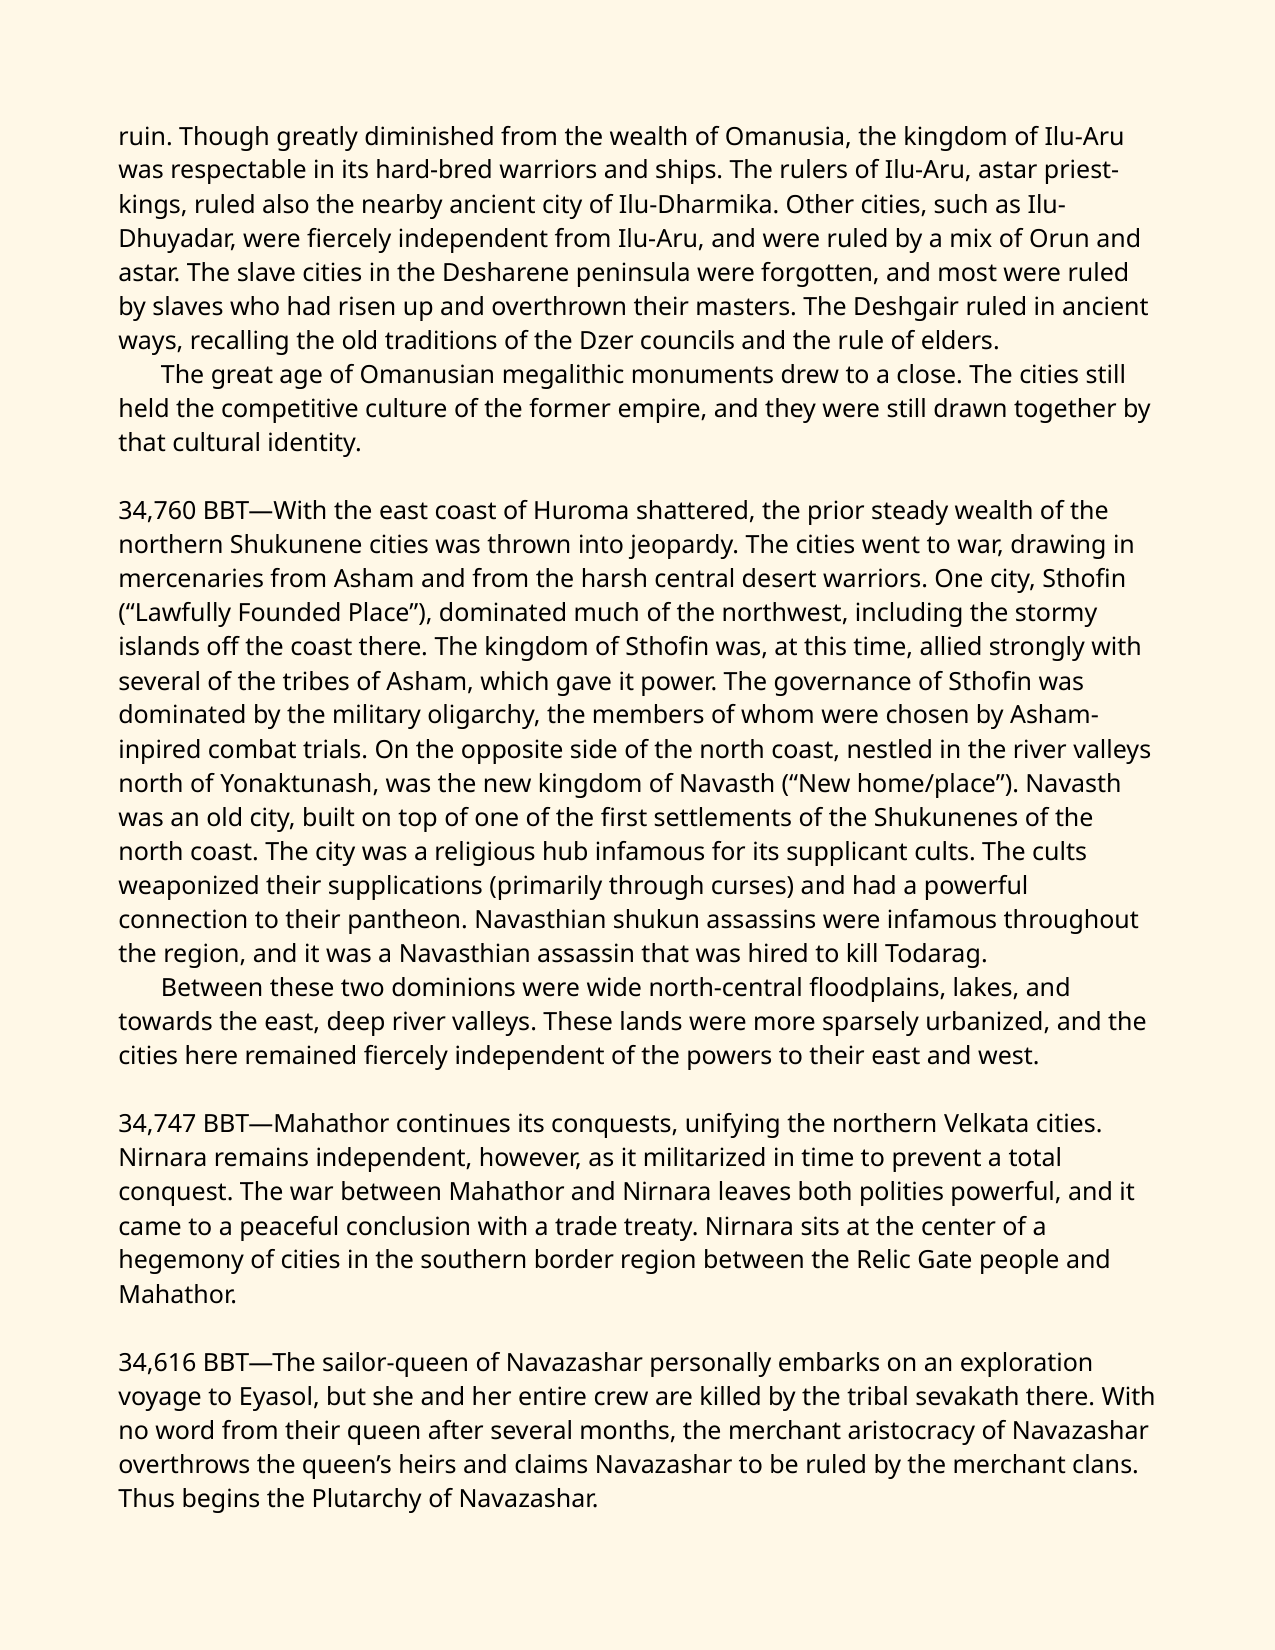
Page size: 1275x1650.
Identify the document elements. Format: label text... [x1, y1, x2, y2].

text Between these two dominions were wide north-central floodplains, lakes, and towards the east, deep river valleys. These lands were more sparsely urbanized, and the cities here remained fiercely independent of the powers to their east and west. [118, 970, 1157, 1072]
text 34,616 BBT—The sailor-queen of Navazashar personally embarks on an exploration voyage to Eyasol, but she and her entire crew are killed by the tribal sevakath there. With no word from their queen after several months, the merchant aristocracy of Navazashar overthrows the queen’s heirs and claims Navazashar to be ruled by the merchant clans. Thus begins the Plutarchy of Navazashar. [118, 1344, 1157, 1515]
text ruin. Though greatly diminished from the wealth of Omanusia, the kingdom of Ilu-Aru was respectable in its hard-bred warriors and ships. The rulers of Ilu-Aru, astar priest-kings, ruled also the nearby ancient city of Ilu-Dharmika. Other cities, such as Ilu-Dhuyadar, were fiercely independent from Ilu-Aru, and were ruled by a mix of Orun and astar. The slave cities in the Desharene peninsula were forgotten, and most were ruled by slaves who had risen up and overthrown their masters. The Deshgair ruled in ancient ways, recalling the old traditions of the Dzer councils and the rule of elders. [118, 118, 1157, 357]
text The great age of Omanusian megalithic monuments drew to a close. The cities still held the competitive culture of the former empire, and they were still drawn together by that cultural identity. [118, 357, 1157, 459]
text 34,760 BBT—With the east coast of Huroma shattered, the prior steady wealth of the northern Shukunene cities was thrown into jeopardy. The cities went to war, drawing in mercenaries from Asham and from the harsh central desert warriors. One city, Sthofin (“Lawfully Founded Place”), dominated much of the northwest, including the stormy islands off the coast there. The kingdom of Sthofin was, at this time, allied strongly with several of the tribes of Asham, which gave it power. The governance of Sthofin was dominated by the military oligarchy, the members of whom were chosen by Asham-inpired combat trials. On the opposite side of the north coast, nestled in the river valleys north of Yonaktunash, was the new kingdom of Navasth (“New home/place”). Navasth was an old city, built on top of one of the first settlements of the Shukunenes of the north coast. The city was a religious hub infamous for its supplicant cults. The cults weaponized their supplications (primarily through curses) and had a powerful connection to their pantheon. Navasthian shukun assassins were infamous throughout the region, and it was a Navasthian assassin that was hired to kill Todarag. [118, 493, 1157, 970]
text 34,747 BBT—Mahathor continues its conquests, unifying the northern Velkata cities. Nirnara remains independent, however, as it militarized in time to prevent a total conquest. The war between Mahathor and Nirnara leaves both polities powerful, and it came to a peaceful conclusion with a trade treaty. Nirnara sits at the center of a hegemony of cities in the southern border region between the Relic Gate people and Mahathor. [118, 1106, 1157, 1310]
